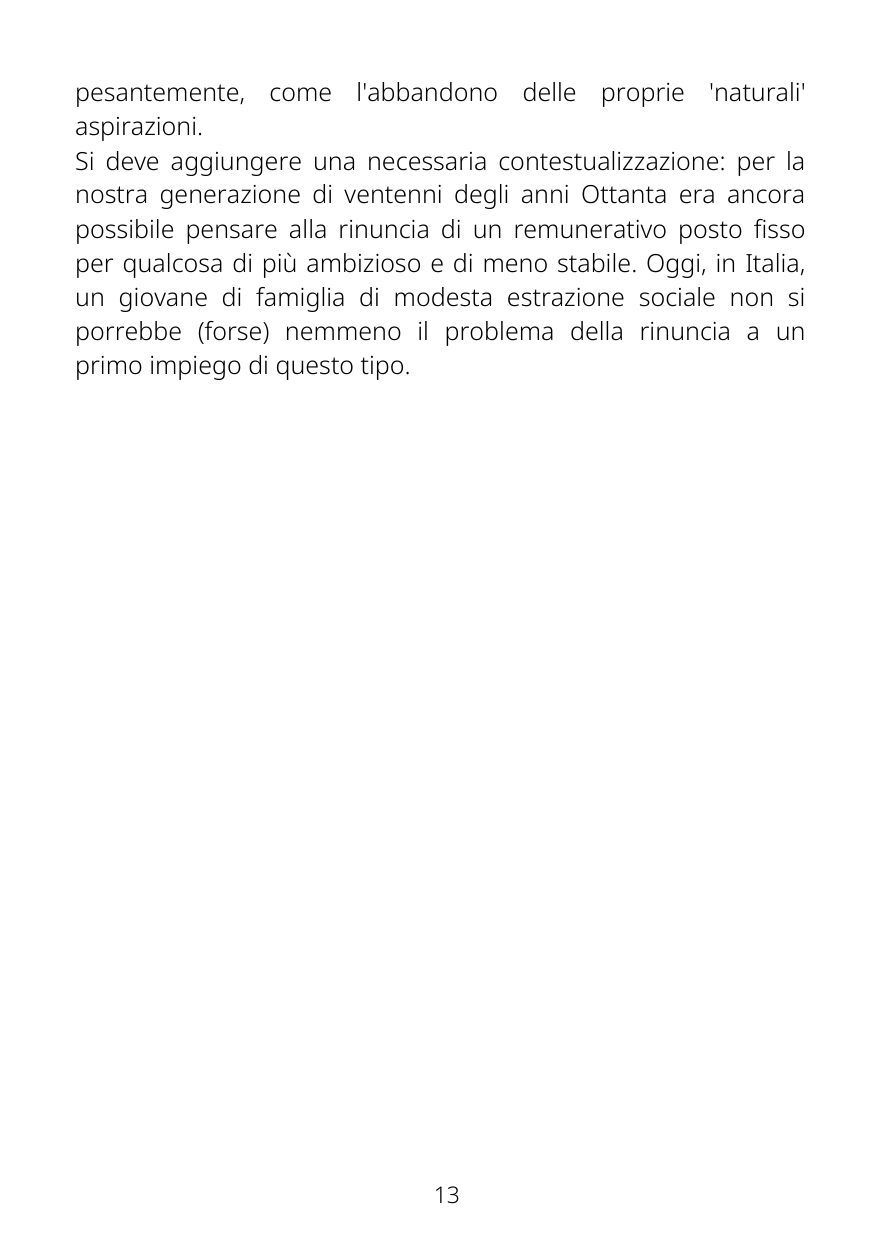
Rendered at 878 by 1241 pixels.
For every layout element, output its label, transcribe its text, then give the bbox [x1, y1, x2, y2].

text Si deve aggiungere una necessaria contestualizzazione: per la nostra generazione di ventenni degli anni Ottanta era ancora possibile pensare alla rinuncia di un remunerativo posto fisso per qualcosa di più ambizioso e di meno stabile. Oggi, in Italia, un giovane di famiglia di modesta estrazione sociale non si porrebbe (forse) nemmeno il problema della rinuncia a un primo impiego di questo tipo. [75, 143, 806, 382]
text pesantemente, come l'abbandono delle proprie 'naturali' aspirazioni. [75, 75, 806, 143]
